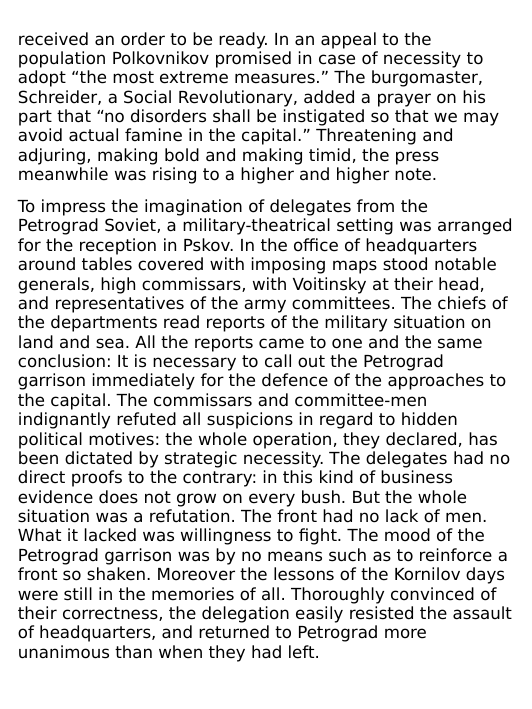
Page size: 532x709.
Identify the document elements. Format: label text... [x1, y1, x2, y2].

text To impress the imagination of delegates from the Petrograd Soviet, a military-theatrical setting was arranged for the reception in Pskov. In the office of headquarters around tables covered with imposing maps stood notable generals, high commissars, with Voitinsky at their head, and representatives of the army committees. The chiefs of the departments read reports of the military situation on land and sea. All the reports came to one and the same conclusion: It is necessary to call out the Petrograd garrison immediately for the defence of the approaches to the capital. The commissars and committee-men indignantly refuted all suspicions in regard to hidden political motives: the whole operation, they declared, has been dictated by strategic necessity. The delegates had no direct proofs to the contrary: in this kind of business evidence does not grow on every bush. But the whole situation was a refutation. The front had no lack of men. What it lacked was willingness to fight. The mood of the Petrograd garrison was by no means such as to reinforce a front so shaken. Moreover the lessons of the Kornilov days were still in the memories of all. Thoroughly convinced of their correctness, the delegation easily resisted the assault of headquarters, and returned to Petrograd more unanimous than when they had left. [18, 197, 514, 662]
text received an order to be ready. In an appeal to the population Polkovnikov promised in case of necessity to adopt “the most extreme measures.” The burgomaster, Schreider, a Social Revolutionary, added a prayer on his part that “no disorders shall be instigated so that we may avoid actual famine in the capital.” Threatening and adjuring, making bold and making timid, the press meanwhile was rising to a higher and higher note. [18, 29, 514, 184]
